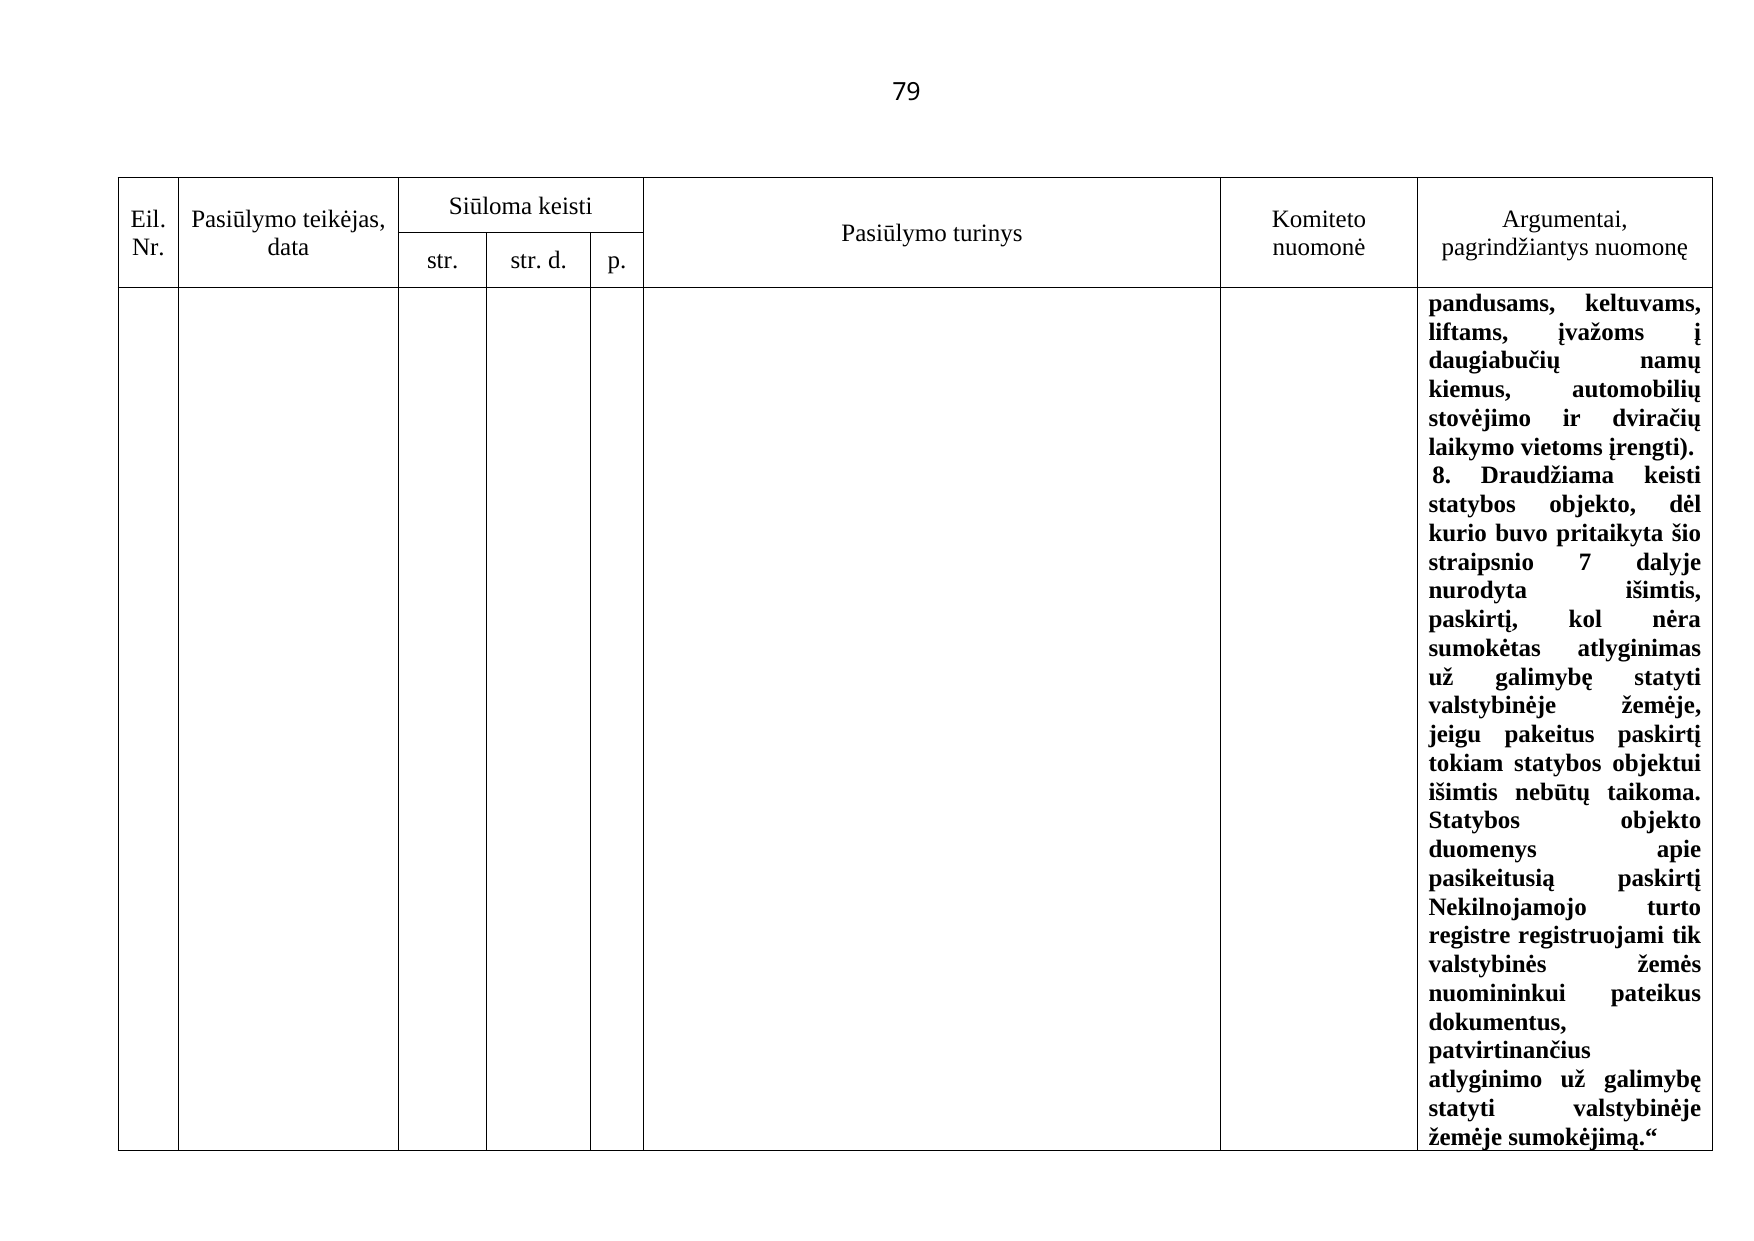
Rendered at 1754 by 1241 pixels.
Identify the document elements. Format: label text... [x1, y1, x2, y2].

table_cell [591, 288, 643, 1150]
table_header Pasiūlymo teikėjas, data [179, 178, 398, 287]
table_cell p. [591, 233, 643, 287]
table_header Siūloma keisti [399, 178, 643, 232]
table_cell [487, 288, 590, 1150]
table_cell str. d. [487, 233, 590, 287]
table_cell [119, 288, 178, 1150]
table_cell [1221, 288, 1417, 1150]
table_header Komiteto nuomonė [1221, 178, 1417, 287]
table_header Argumentai, pagrindžiantys nuomonę [1418, 178, 1712, 287]
table_header Pasiūlymo turinys [644, 178, 1220, 287]
table_cell [644, 288, 1220, 1150]
table_cell pandusams, keltuvams, liftams, įvažoms į daugiabučių namų kiemus, automobilių stovėjimo ir dviračių laikymo vietoms įrengti). 8. Draudžiama keisti statybos objekto, dėl kurio buvo pritaikyta šio straipsnio 7 dalyje nurodyta išimtis, paskirtį, kol nėra sumokėtas atlyginimas už galimybę statyti valstybinėje žemėje, jeigu pakeitus paskirtį tokiam statybos objektui išimtis nebūtų taikoma. Statybos objekto duomenys apie pasikeitusią paskirtį Nekilnojamojo turto registre registruojami tik valstybinės žemės nuomininkui pateikus dokumentus, patvirtinančius atlyginimo už galimybę statyti valstybinėje žemėje sumokėjimą.“ [1418, 288, 1712, 1150]
table_header Eil. Nr. [119, 178, 178, 287]
table_cell [179, 288, 398, 1150]
table_cell str. [399, 233, 486, 287]
table_cell [399, 288, 486, 1150]
